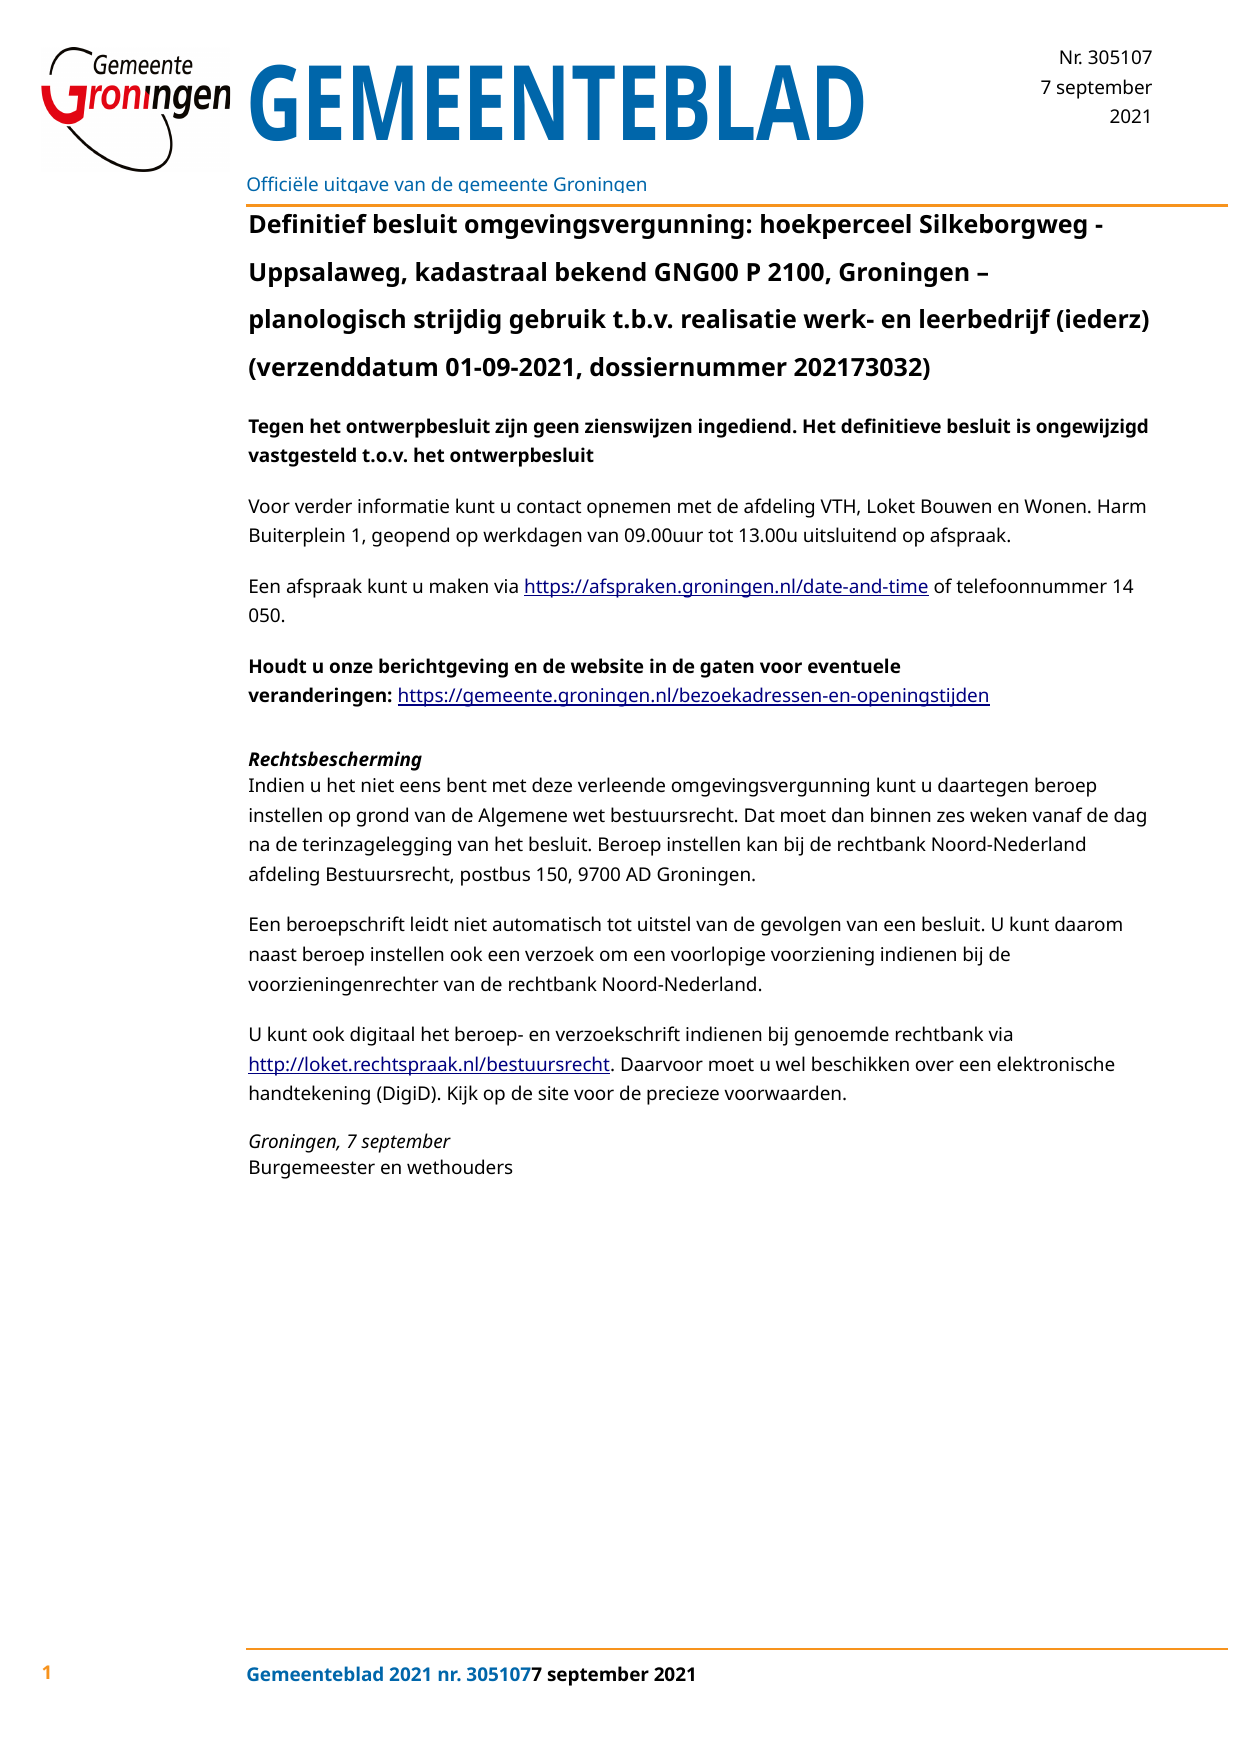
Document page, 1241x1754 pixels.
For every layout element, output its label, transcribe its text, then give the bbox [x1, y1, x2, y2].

text Groningen, 7 september [248, 1128, 1152, 1154]
text Een beroepschrift leidt niet automatisch tot uitstel van de gevolgen van een besluit. U kunt daarom naast beroep instellen ook een verzoek om een voorlopige voorziening indienen bij de voorzieningenrechter van de rechtbank Noord-Nederland. [248, 912, 1152, 996]
picture [41, 47, 231, 172]
text Indien u het niet eens bent met deze verleende omgevingsvergunning kunt u daartegen beroep instellen op grond van de Algemene wet bestuursrecht. Dat moet dan binnen zes weken vanaf de dag na de terinzagelegging van het besluit. Beroep instellen kan bij de rechtbank Noord-Nederland afdeling Bestuursrecht, postbus 150, 9700 AD Groningen. [248, 772, 1152, 887]
text Burgemeester en wethouders [248, 1154, 1152, 1179]
text Een afspraak kunt u maken via https://afspraken.groningen.nl/date-and-time of telefoonnummer 14 050. [248, 573, 1152, 628]
text Tegen het ontwerpbesluit zijn geen zienswijzen ingediend. Het definitieve besluit is ongewijzigd vastgesteld t.o.v. het ontwerpbesluit [248, 413, 1152, 468]
text Houdt u onze berichtgeving en de website in de gaten voor eventuele veranderingen: https://gemeente.groningen.nl/bezoekadressen-en-openingstijden [248, 653, 1152, 708]
text U kunt ook digitaal het beroep- en verzoekschrift indienen bij genoemde rechtbank via http://loket.rechtspraak.nl/bestuursrecht. Daarvoor moet u wel beschikken over een elektronische handtekening (DigiD). Kijk op de site voor de precieze voorwaarden. [248, 1021, 1152, 1106]
text Rechtsbescherming [248, 747, 1152, 772]
text Definitief besluit omgevingsvergunning: hoekperceel Silkeborgweg - Uppsalaweg, kadastraal bekend GNG00 P 2100, Groningen – planologisch strijdig gebruik t.b.v. realisatie werk- en leerbedrijf (iederz) (verzenddatum 01-09-2021, dossiernummer 202173032) [248, 207, 1152, 384]
text Voor verder informatie kunt u contact opnemen met de afdeling VTH, Loket Bouwen en Wonen. Harm Buiterplein 1, geopend op werkdagen van 09.00uur tot 13.00u uitsluitend op afspraak. [248, 493, 1152, 548]
